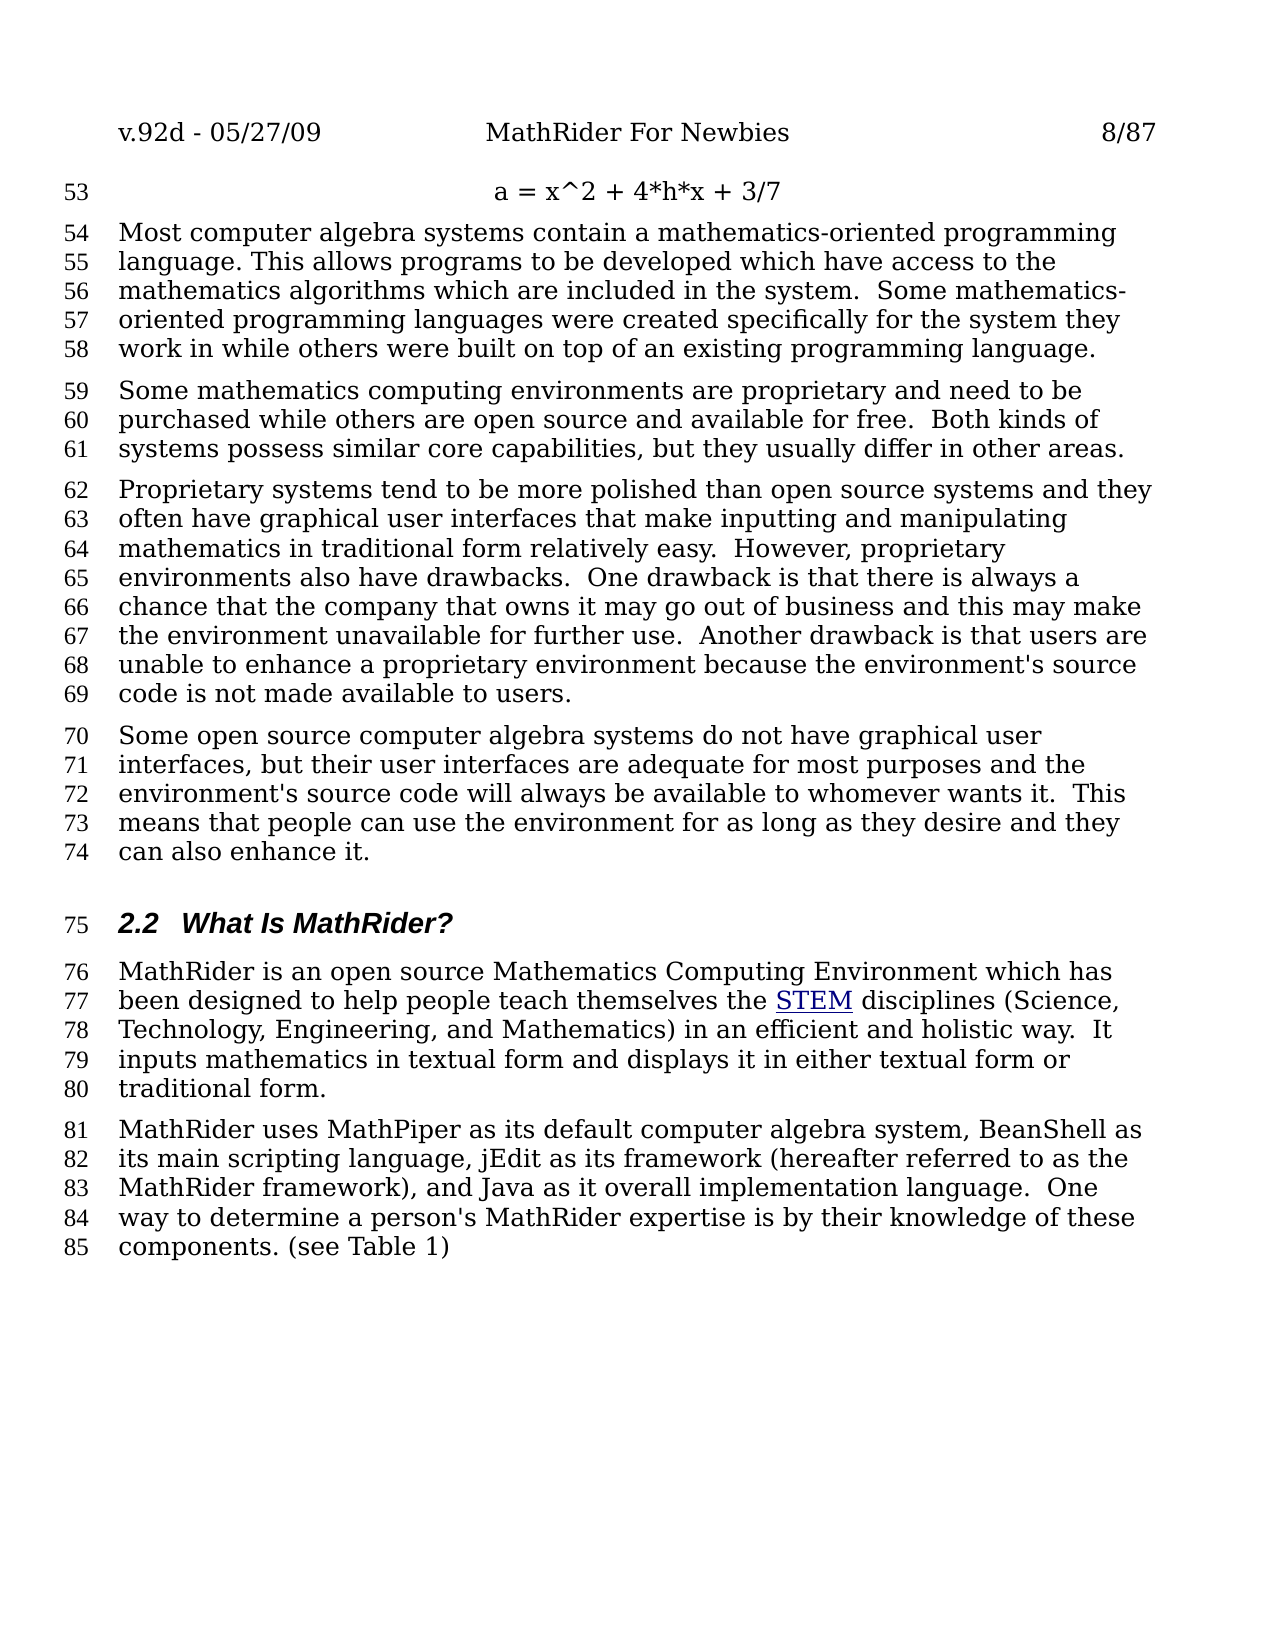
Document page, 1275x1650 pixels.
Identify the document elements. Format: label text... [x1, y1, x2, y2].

text Proprietary systems tend to be more polished than open source systems and they often have graphical user interfaces that make inputting and manipulating mathematics in traditional form relatively easy. However, proprietary environments also have drawbacks. One drawback is that there is always a chance that the company that owns it may go out of business and this may make the environment unavailable for further use. Another drawback is that users are unable to enhance a proprietary environment because the environment's source code is not made available to users. [118, 476, 1157, 709]
text Some mathematics computing environments are proprietary and need to be purchased while others are open source and available for free. Both kinds of systems possess similar core capabilities, but they usually differ in other areas. [118, 376, 1157, 463]
subtitle What Is MathRider? [118, 906, 1157, 939]
text MathRider uses MathPiper as its default computer algebra system, BeanShell as its main scripting language, jEdit as its framework (hereafter referred to as the MathRider framework), and Java as it overall implementation language. One way to determine a person's MathRider expertise is by their knowledge of these components. (see Table 1) [118, 1115, 1157, 1261]
text MathRider is an open source Mathematics Computing Environment which has been designed to help people teach themselves the STEM disciplines (Science, Technology, Engineering, and Mathematics) in an efficient and holistic way. It inputs mathematics in textual form and displays it in either textual form or traditional form. [118, 957, 1157, 1103]
text Most computer algebra systems contain a mathematics-oriented programming language. This allows programs to be developed which have access to the mathematics algorithms which are included in the system. Some mathematics-oriented programming languages were created specifically for the system they work in while others were built on top of an existing programming language. [118, 218, 1157, 364]
text Some open source computer algebra systems do not have graphical user interfaces, but their user interfaces are adequate for most purposes and the environment's source code will always be available to whomever wants it. This means that people can use the environment for as long as they desire and they can also enhance it. [118, 721, 1157, 867]
text a = x^2 + 4*h*x + 3/7 [118, 177, 1157, 206]
